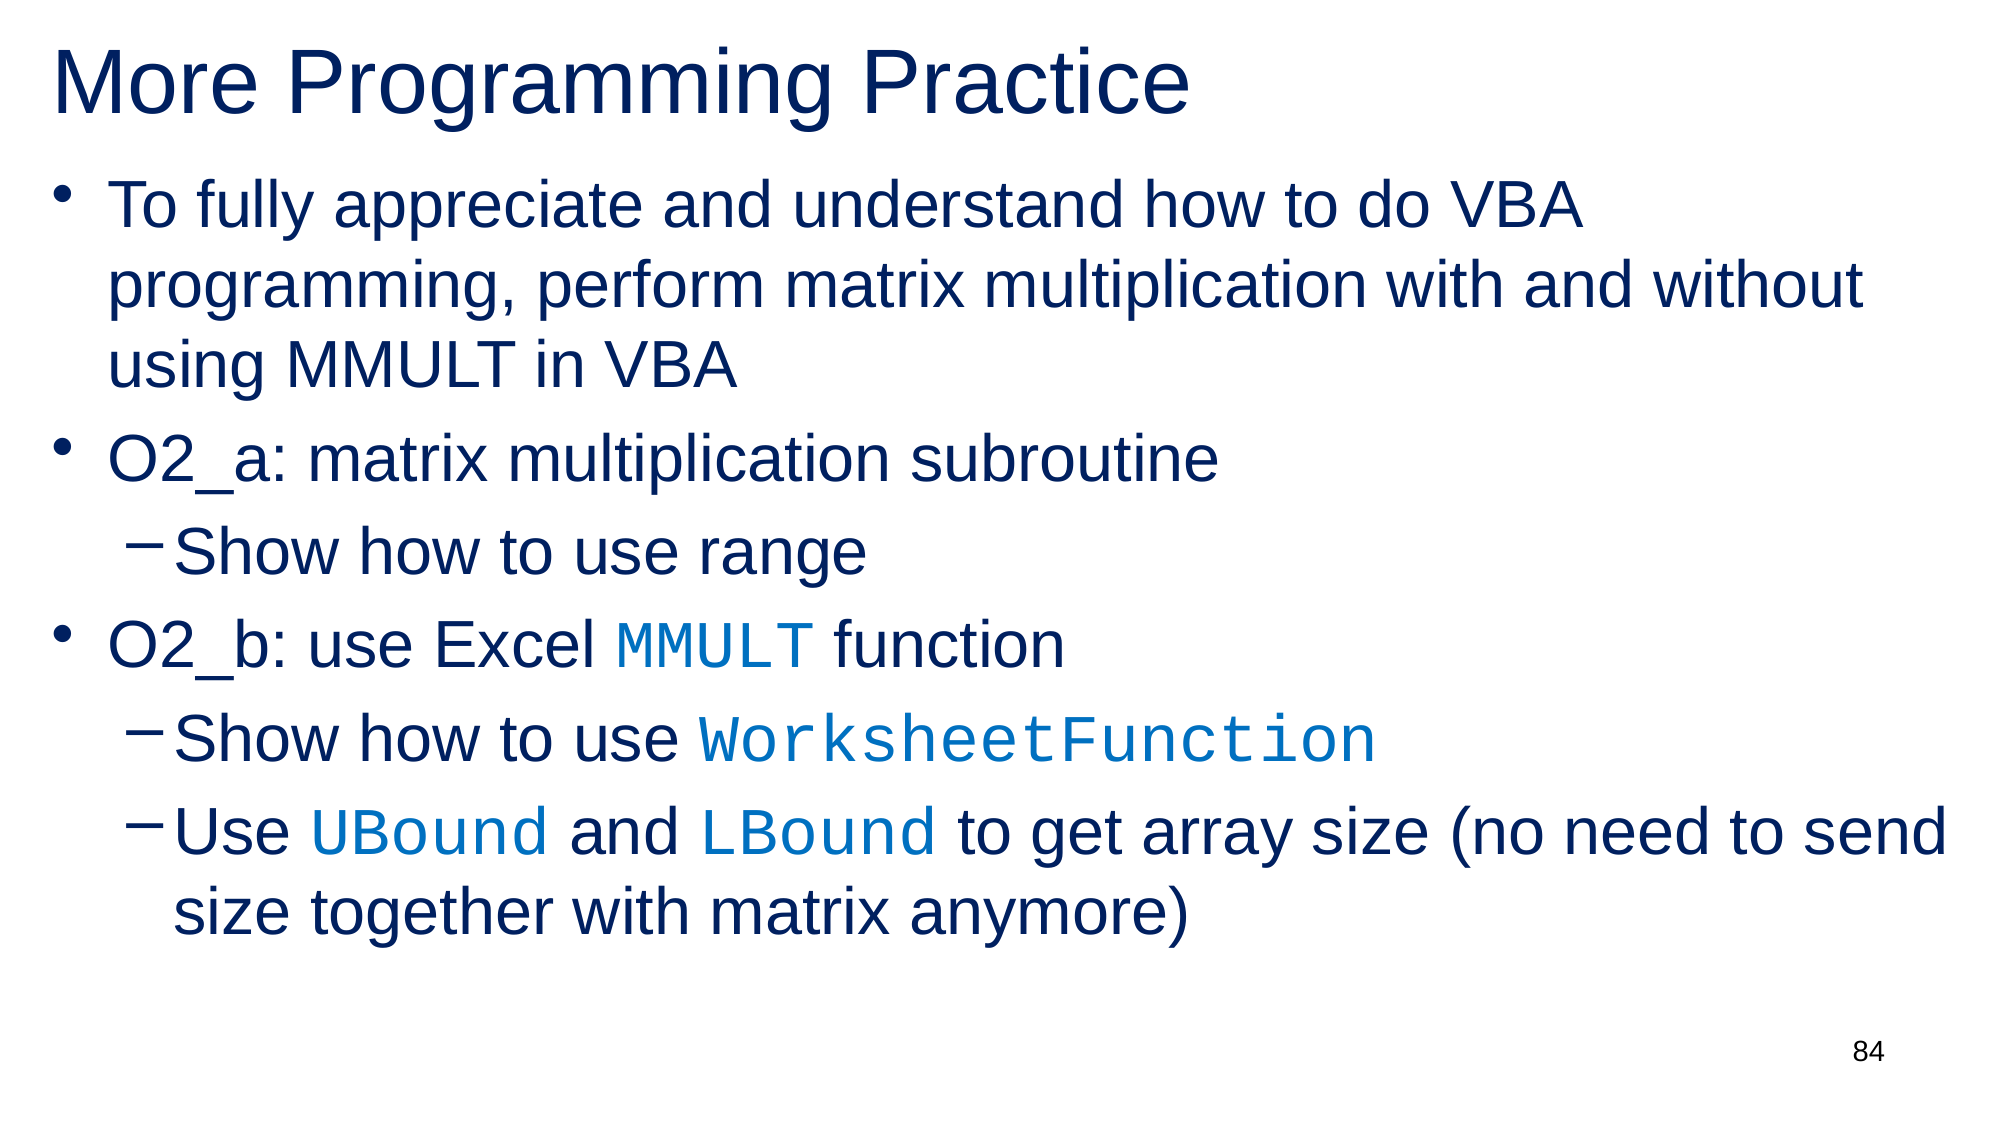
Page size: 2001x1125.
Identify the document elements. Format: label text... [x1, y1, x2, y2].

list To fully appreciate and understand how to do VBA programming, perform matrix multiplication with and without using MMULT in VBA O2_a: matrix multiplication subroutine Show how to use range O2_b: use Excel MMULT function Show how to use WorksheetFunction Use UBound and LBound to get array size (no need to send size together with matrix anymore) [36, 153, 1970, 1005]
title More Programming Practice [36, 28, 1968, 126]
slide_number [1433, 1024, 1900, 1103]
